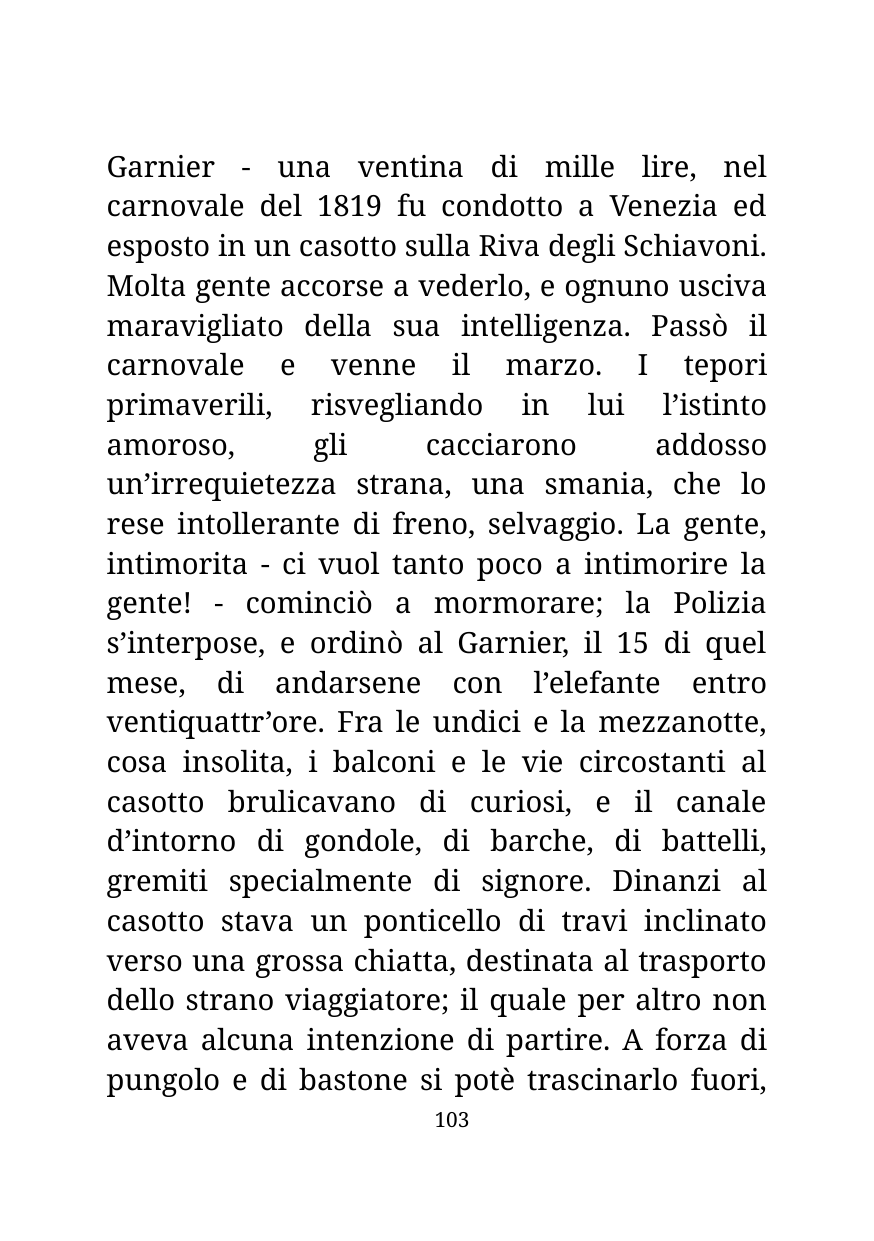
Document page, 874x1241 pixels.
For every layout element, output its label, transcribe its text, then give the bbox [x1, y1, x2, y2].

text Garnier - una ventina di mille lire, nel carnovale del 1819 fu condotto a Venezia ed esposto in un casotto sulla Riva degli Schiavoni. Molta gente accorse a vederlo, e ognuno usciva maravigliato della sua intelligenza. Passò il carnovale e venne il marzo. I tepori primaverili, risvegliando in lui l’istinto amoroso, gli cacciarono addosso un’irrequietezza strana, una smania, che lo rese intollerante di freno, selvaggio. La gente, intimorita - ci vuol tanto poco a intimorire la gente! - cominciò a mormorare; la Polizia s’interpose, e ordinò al Garnier, il 15 di quel mese, di andarsene con l’elefante entro ventiquattr’ore. Fra le undici e la mezzanotte, cosa insolita, i balconi e le vie circostanti al casotto brulicavano di curiosi, e il canale d’intorno di gondole, di barche, di battelli, gremiti specialmente di signore. Dinanzi al casotto stava un ponticello di travi inclinato verso una grossa chiatta, destinata al trasporto dello strano viaggiatore; il quale per altro non aveva alcuna intenzione di partire. A forza di pungolo e di bastone si potè trascinarlo fuori, [106, 146, 768, 1098]
